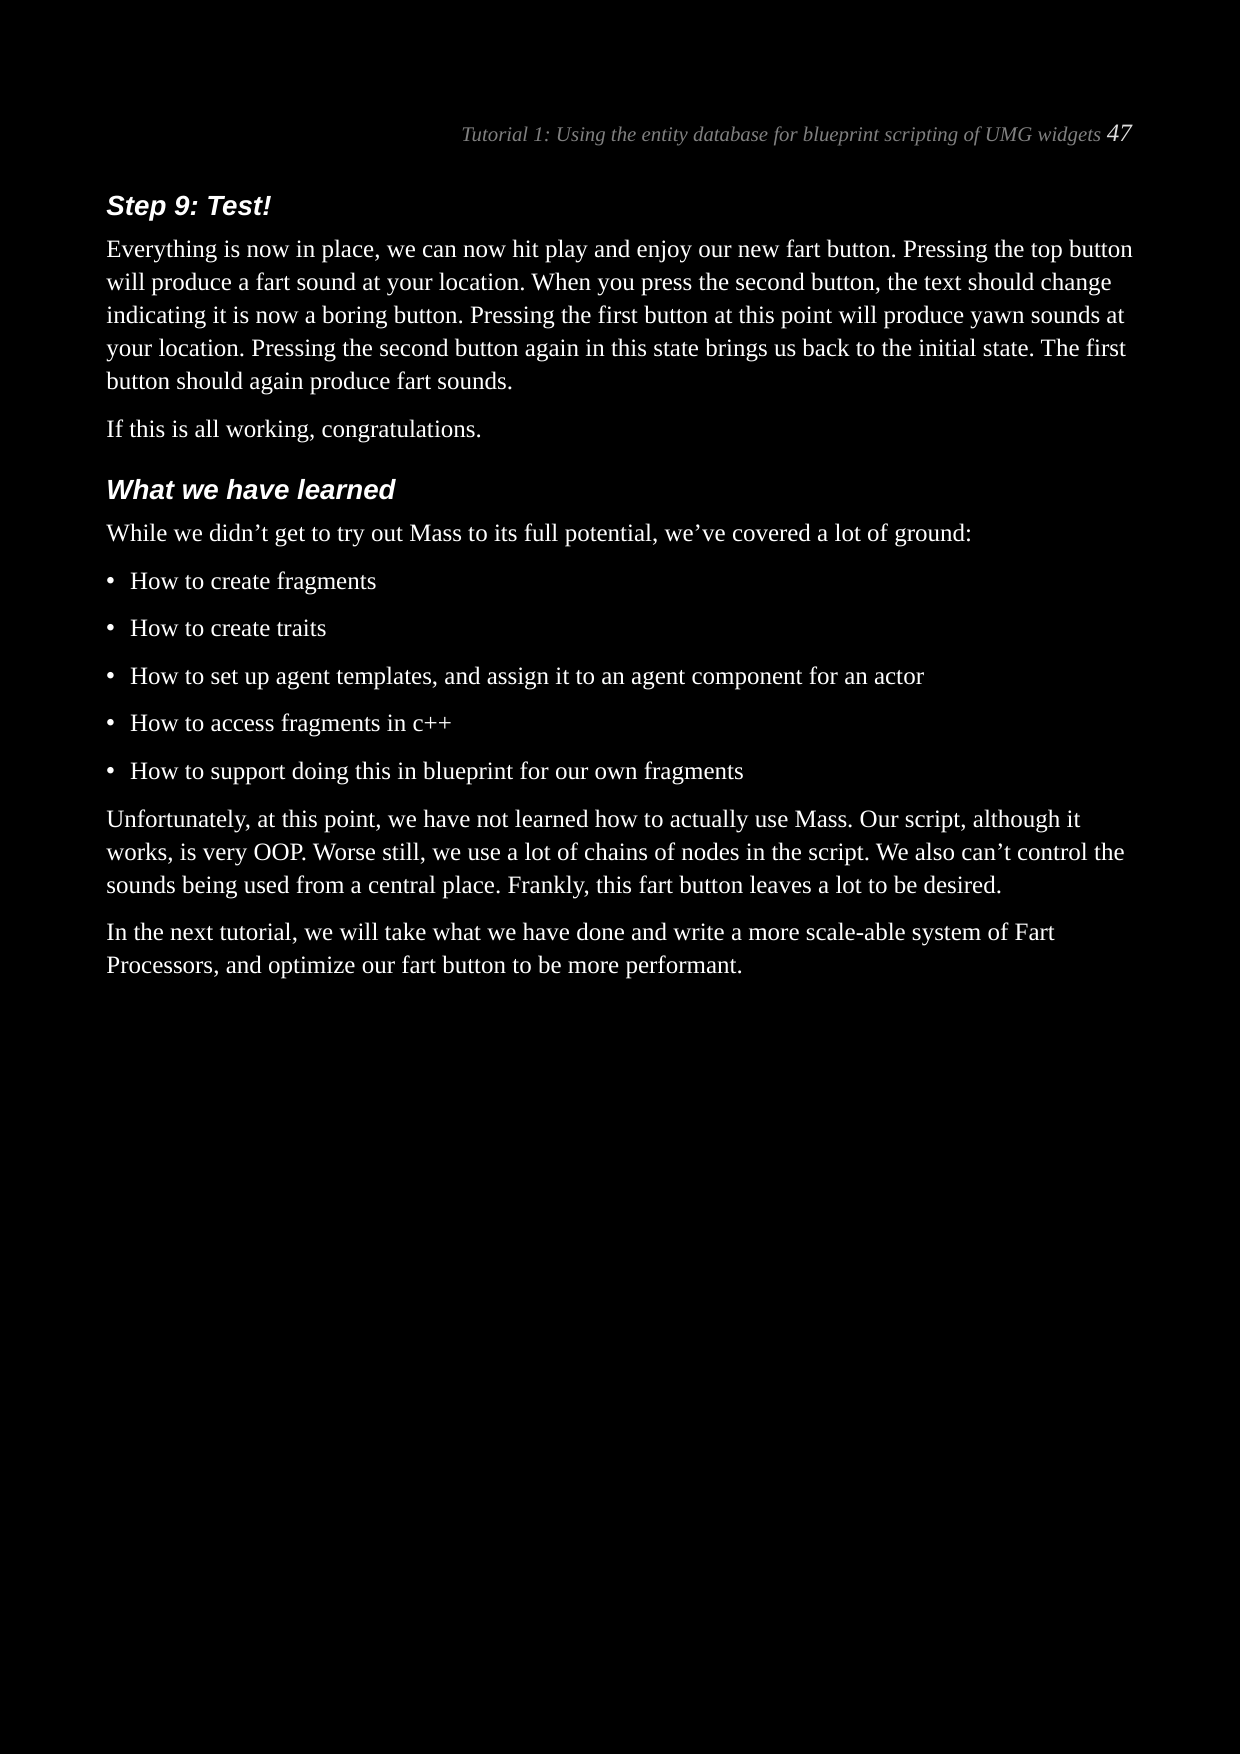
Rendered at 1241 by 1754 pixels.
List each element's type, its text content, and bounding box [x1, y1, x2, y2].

text Unfortunately, at this point, we have not learned how to actually use Mass. Our script, although it works, is very OOP. Worse still, we use a lot of chains of nodes in the script. We also can’t control the sounds being used from a central place. Frankly, this fart button leaves a lot to be desired. [106, 804, 1134, 898]
list How to set up agent templates, and assign it to an agent component for an actor [106, 661, 1134, 690]
list How to access fragments in c++ [106, 708, 1134, 737]
text If this is all working, congratulations. [106, 414, 1134, 442]
text In the next tutorial, we will take what we have done and write a more scale-able system of Fart Processors, and optimize our fart button to be more performant. [106, 917, 1134, 979]
list How to create fragments [106, 566, 1134, 594]
text While we didn’t get to try out Mass to its full potential, we’ve covered a lot of ground: [106, 518, 1134, 547]
list How to create traits [106, 613, 1134, 642]
subtitle What we have learned [106, 474, 1134, 506]
subtitle Step 9: Test! [106, 189, 1134, 221]
text Everything is now in place, we can now hit play and enjoy our new fart button. Pressing the top button will produce a fart sound at your location. When you press the second button, the text should change indicating it is now a boring button. Pressing the first button at this point will produce yawn sounds at your location. Pressing the second button again in this state brings us back to the initial state. The first button should again produce fart sounds. [106, 234, 1134, 395]
list How to support doing this in blueprint for our own fragments [106, 756, 1134, 785]
